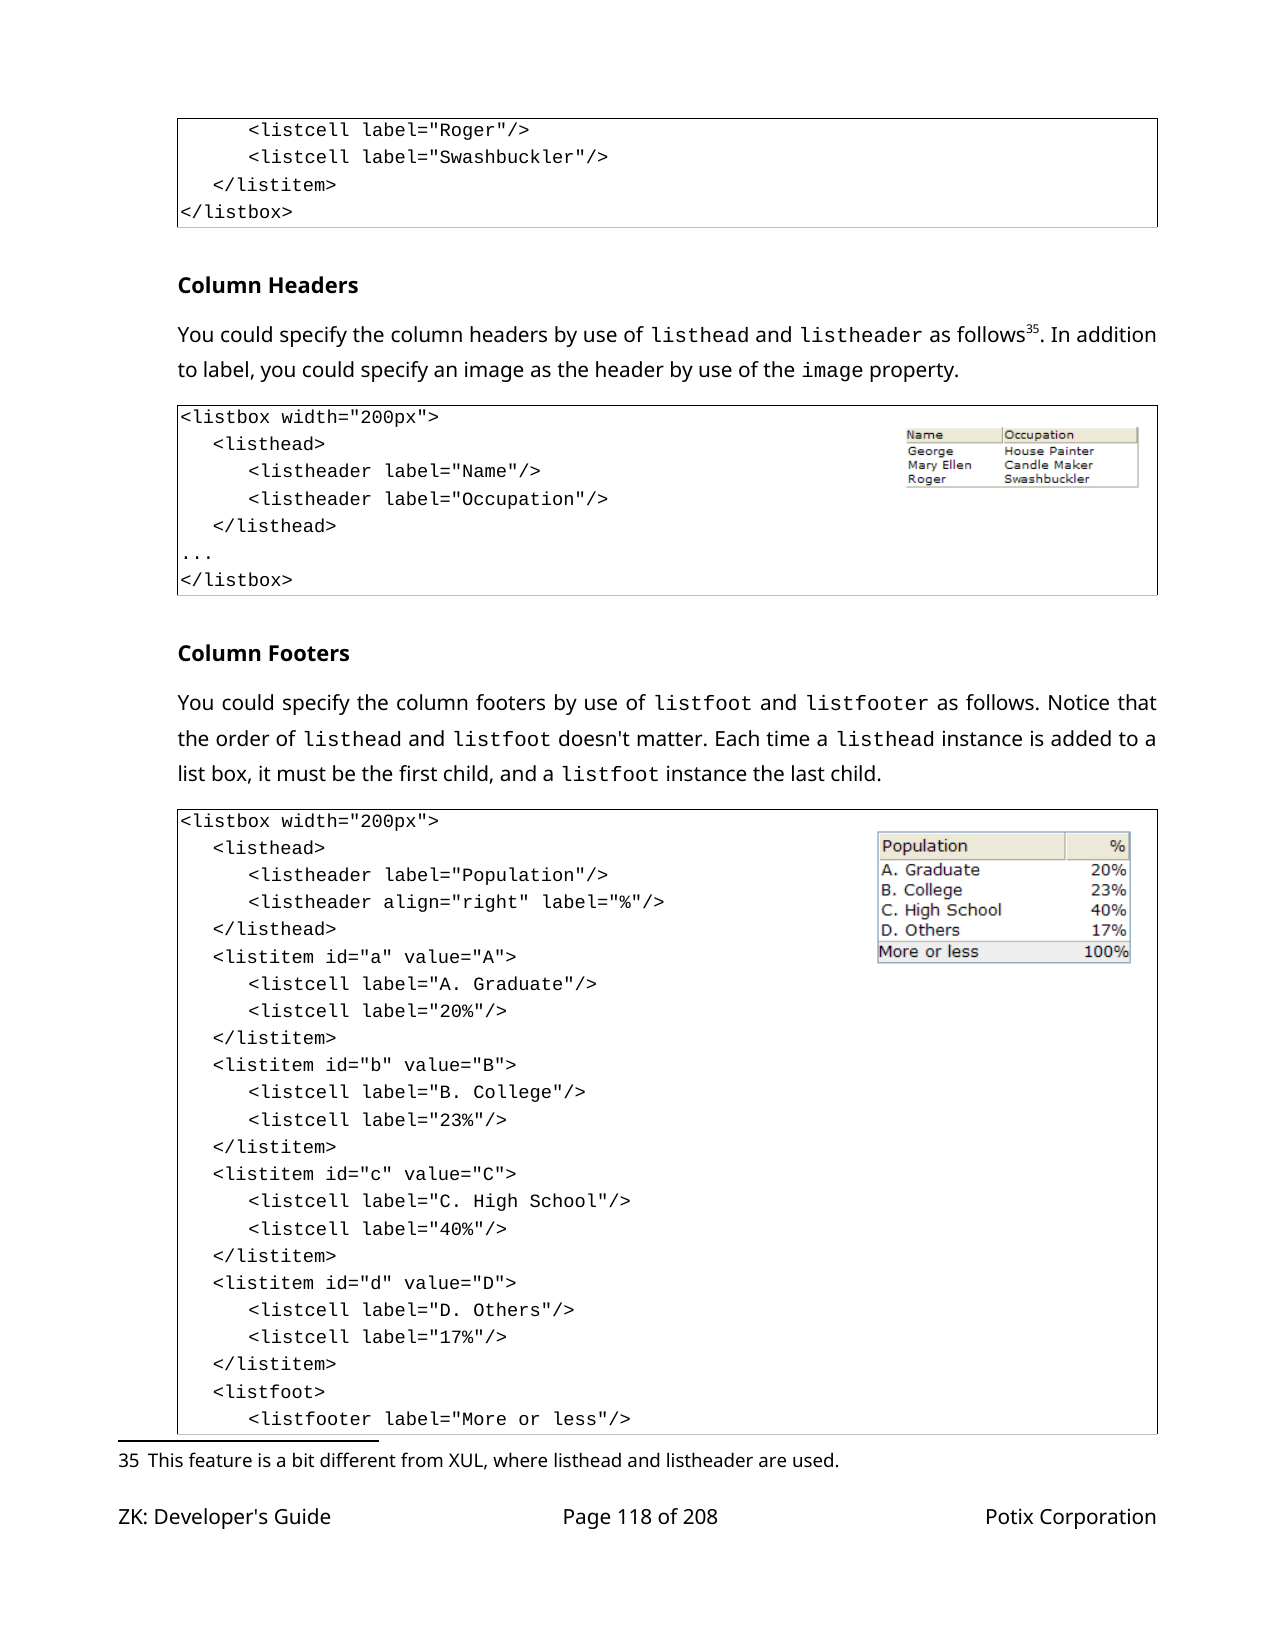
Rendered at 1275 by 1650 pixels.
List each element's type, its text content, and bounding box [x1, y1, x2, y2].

text <listheader label="Occupation"/> [178, 486, 1157, 511]
text <listcell label="23%"/> [178, 1108, 1157, 1132]
text <listitem id="a" value="A"> [178, 944, 1157, 969]
subtitle Column Headers [177, 269, 1157, 299]
text <listitem id="d" value="D"> [178, 1271, 1157, 1295]
text </listbox> [178, 200, 1157, 227]
text </listitem> [178, 172, 1157, 197]
text You could specify the column headers by use of listhead and listheader as follows. In addition to label, you could specify an image as the header by use of the image property. [177, 320, 1157, 384]
text </listitem> [178, 1243, 1157, 1268]
text <listcell label="Swashbuckler"/> [178, 145, 1157, 169]
text </listhead> [178, 917, 875, 942]
text <listbox width="200px"> [178, 810, 1157, 833]
text <listheader label="Population"/> [178, 863, 875, 887]
text <listcell label="A. Graduate"/> [178, 972, 1157, 996]
text This feature is a bit different from XUL, where listhead and listheader are used. [118, 1447, 1157, 1473]
text <listcell label="40%"/> [178, 1216, 1157, 1241]
text </listitem> [178, 1135, 1157, 1159]
text <listitem id="b" value="B"> [178, 1053, 1157, 1077]
text </listhead> [178, 513, 1157, 538]
subtitle Column Footers [177, 638, 1157, 668]
text <listfooter label="More or less"/> [178, 1407, 1157, 1434]
text <listfoot> [178, 1379, 1157, 1404]
text <listitem id="c" value="C"> [178, 1162, 1157, 1186]
text <listcell label="D. Others"/> [178, 1298, 1157, 1322]
text </listitem> [178, 1026, 1157, 1050]
text <listcell label="Roger"/> [178, 119, 1157, 142]
text <listheader align="right" label="%"/> [178, 890, 875, 914]
text <listbox width="200px"> [178, 406, 1157, 429]
picture [902, 426, 1141, 490]
text <listhead> [178, 432, 902, 456]
text <listcell label="B. College"/> [178, 1080, 1157, 1105]
text [1136, 836, 1157, 860]
text </listbox> [178, 568, 1157, 595]
text </listitem> [178, 1352, 1157, 1377]
text You could specify the column footers by use of listfoot and listfooter as follows. Notice that the order of listhead and listfoot doesn't matter. Each time a listhead instance is added to a list box, it must be the first child, and a listfoot instance the last child. [177, 688, 1157, 788]
picture [875, 829, 1136, 966]
text <listcell label="20%"/> [178, 999, 1157, 1023]
text <listcell label="C. High School"/> [178, 1189, 1157, 1213]
text [1141, 432, 1157, 456]
text <listcell label="17%"/> [178, 1325, 1157, 1349]
text [1136, 917, 1157, 942]
text <listhead> [178, 836, 875, 860]
text <listheader label="Name"/> [178, 459, 902, 483]
text ... [178, 541, 1157, 565]
